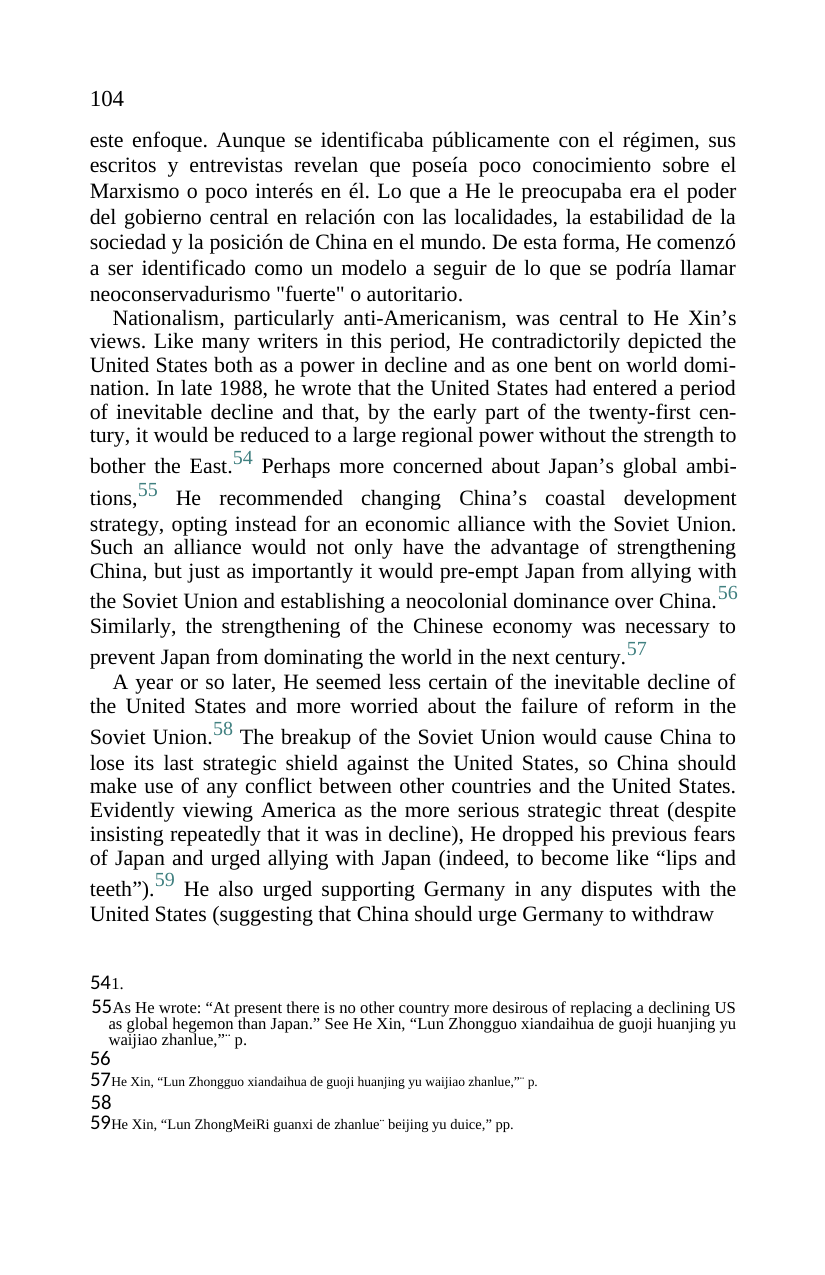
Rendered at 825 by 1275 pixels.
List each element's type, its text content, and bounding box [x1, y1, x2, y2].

list He Xin, “Lun ZhongMeiRi guanxi de zhanlue¨ beijing yu duice,” pp. [90, 1114, 737, 1133]
text este enfoque. Aunque se identificaba públicamente con el régimen, sus escritos y entrevistas revelan que poseía poco conocimiento sobre el Marxismo o poco interés en él. Lo que a He le preocupaba era el poder del gobierno central en relación con las localidades, la estabilidad de la sociedad y la posición de China en el mundo. De esta forma, He comenzó a ser identificado como un modelo a seguir de lo que se podría llamar neoconservadurismo "fuerte" o autoritario. [89, 127, 737, 306]
text A year or so later, He seemed less certain of the inevitable decline of the United States and more worried about the failure of reform in the Soviet Union.58 The breakup of the Soviet Union would cause China to lose its last strategic shield against the United States, so China should make use of any conflict between other countries and the United States. Evidently viewing America as the more serious strategic threat (despite insisting repeatedly that it was in decline), He dropped his previous fears of Japan and urged allying with Japan (indeed, to become like “lips and teeth”).59 He also urged supporting Germany in any disputes with the United States (suggesting that China should urge Germany to withdraw [89, 671, 737, 926]
list As He wrote: “At present there is no other country more desirous of replacing a declining US as global hegemon than Japan.” See He Xin, “Lun Zhongguo xiandaihua de guoji huanjing yu waijiao zhanlue,”¨ p. [91, 997, 737, 1048]
list He Xin, “Lun Zhongguo xiandaihua de guoji huanjing yu waijiao zhanlue,”¨ p. [90, 1071, 737, 1091]
list 1. [90, 969, 737, 995]
text 104 [89, 84, 737, 111]
text Nationalism, particularly anti-Americanism, was central to He Xin’s views. Like many writers in this period, He contradictorily depicted the United States both as a power in decline and as one bent on world domi-nation. In late 1988, he wrote that the United States had entered a period of inevitable decline and that, by the early part of the twenty-first cen-tury, it would be reduced to a large regional power without the strength to bother the East.54 Perhaps more concerned about Japan’s global ambi-tions,55 He recommended changing China’s coastal development strategy, opting instead for an economic alliance with the Soviet Union. Such an alliance would not only have the advantage of strengthening China, but just as importantly it would pre-empt Japan from allying with the Soviet Union and establishing a neocolonial dominance over China.56 Similarly, the strengthening of the Chinese economy was necessary to prevent Japan from dominating the world in the next century.57 [89, 306, 737, 671]
